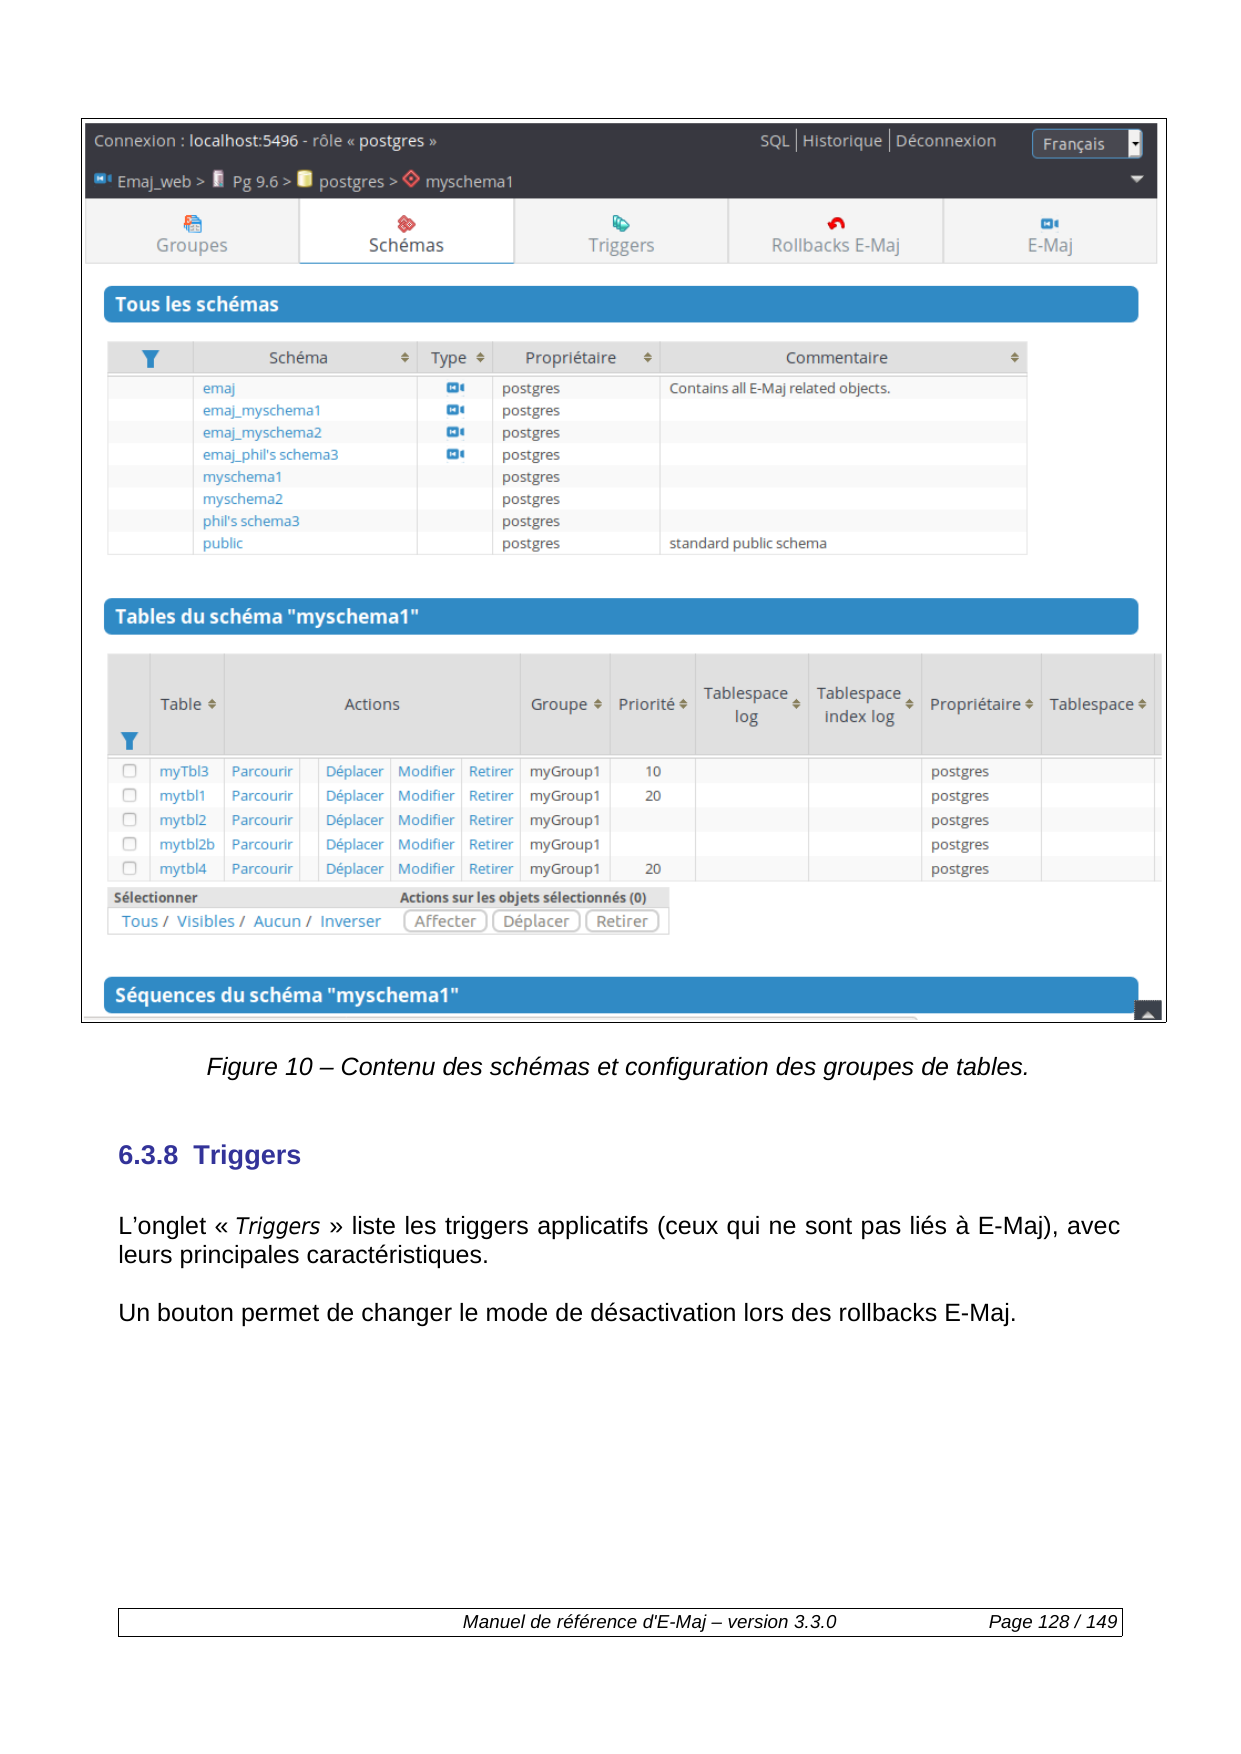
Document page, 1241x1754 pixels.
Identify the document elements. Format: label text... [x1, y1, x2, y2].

text Un bouton permet de changer le mode de désactivation lors des rollbacks E-Maj. [118, 1298, 1122, 1327]
picture [83, 121, 1164, 1020]
subtitle Triggers [118, 1138, 1122, 1169]
text L’onglet « Triggers » liste les triggers applicatifs (ceux qui ne sont pas liés à E-Maj), avec leurs principales caractéristiques. [118, 1211, 1122, 1269]
text Figure 10 – Contenu des schémas et configuration des groupes de tables. [118, 1051, 1122, 1080]
